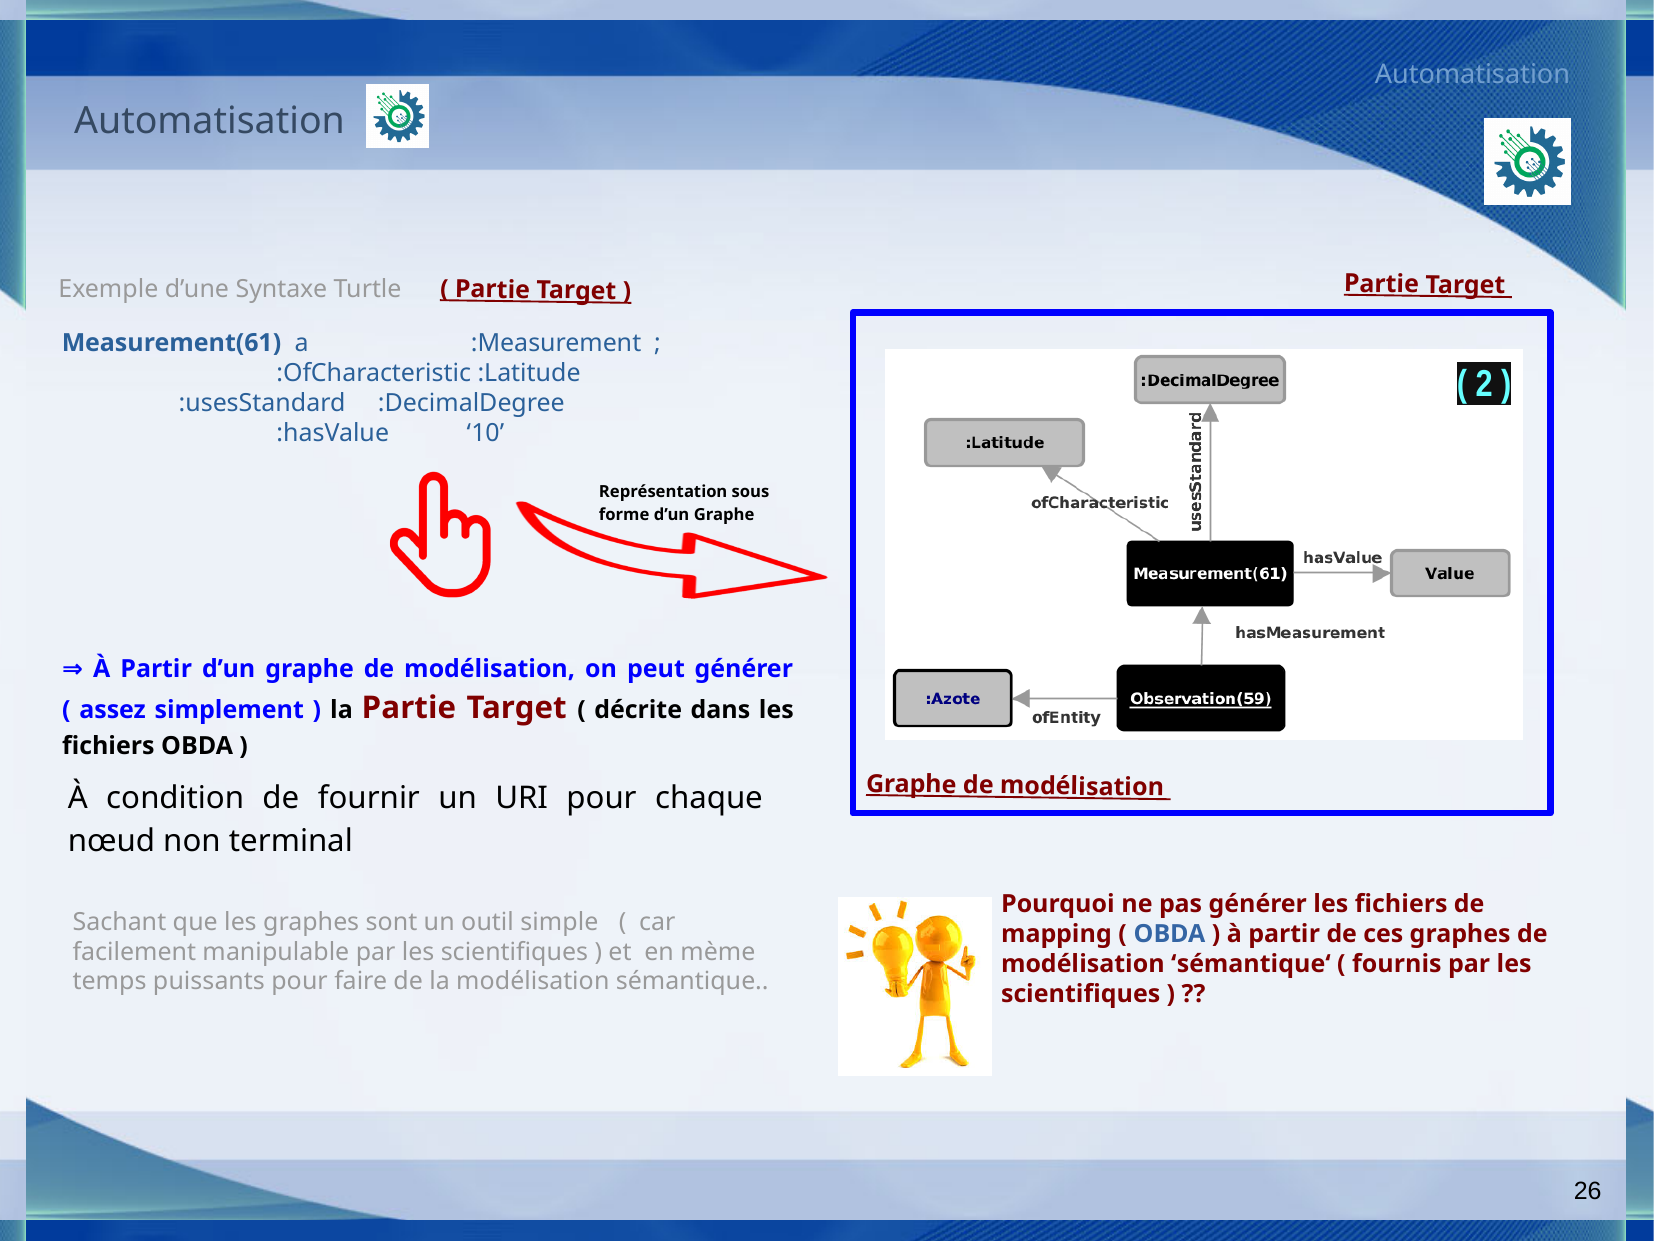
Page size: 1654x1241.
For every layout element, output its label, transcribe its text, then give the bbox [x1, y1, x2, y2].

picture [0, 0, 1654, 1241]
text_box Pourquoi ne pas générer les fichiers de mapping ( OBDA ) à partir de ces graphes de modélisation ‘sémantique‘ ( fournis par les scientifiques ) ?? [986, 879, 1578, 1020]
text_box Représentation sous forme d’un Graphe [584, 472, 815, 527]
title Automatisation [41, 89, 378, 148]
text_box Sachant que les graphes sont un outil simple ( car facilement manipulable par les scientifiques ) et en mème temps puissants pour faire de la modélisation sémantique.. [57, 897, 804, 1016]
text_box ( Partie Target ) [425, 262, 686, 311]
text_box Graphe de modélisation [851, 757, 1230, 817]
text_box ⇒ À Partir d’un graphe de modélisation, on peut générer ( assez simplement ) la Partie Target ( décrite dans les fichiers OBDA ) [47, 643, 810, 761]
text_box Automatisation [1360, 47, 1607, 95]
text_box Measurement(61) a :Measurement ; :OfCharacteristic :Latitude :usesStandard :DecimalDegree :hasValue ‘10’ [47, 318, 793, 473]
text_box ( 2 ) [1456, 361, 1522, 426]
text_box Partie Target [1329, 257, 1547, 305]
text_box Exemple d’une Syntaxe Turtle [43, 262, 425, 308]
text_box À condition de fournir un URI pour chaque nœud non terminal [53, 767, 779, 856]
text_box 26 [1559, 1169, 1625, 1213]
